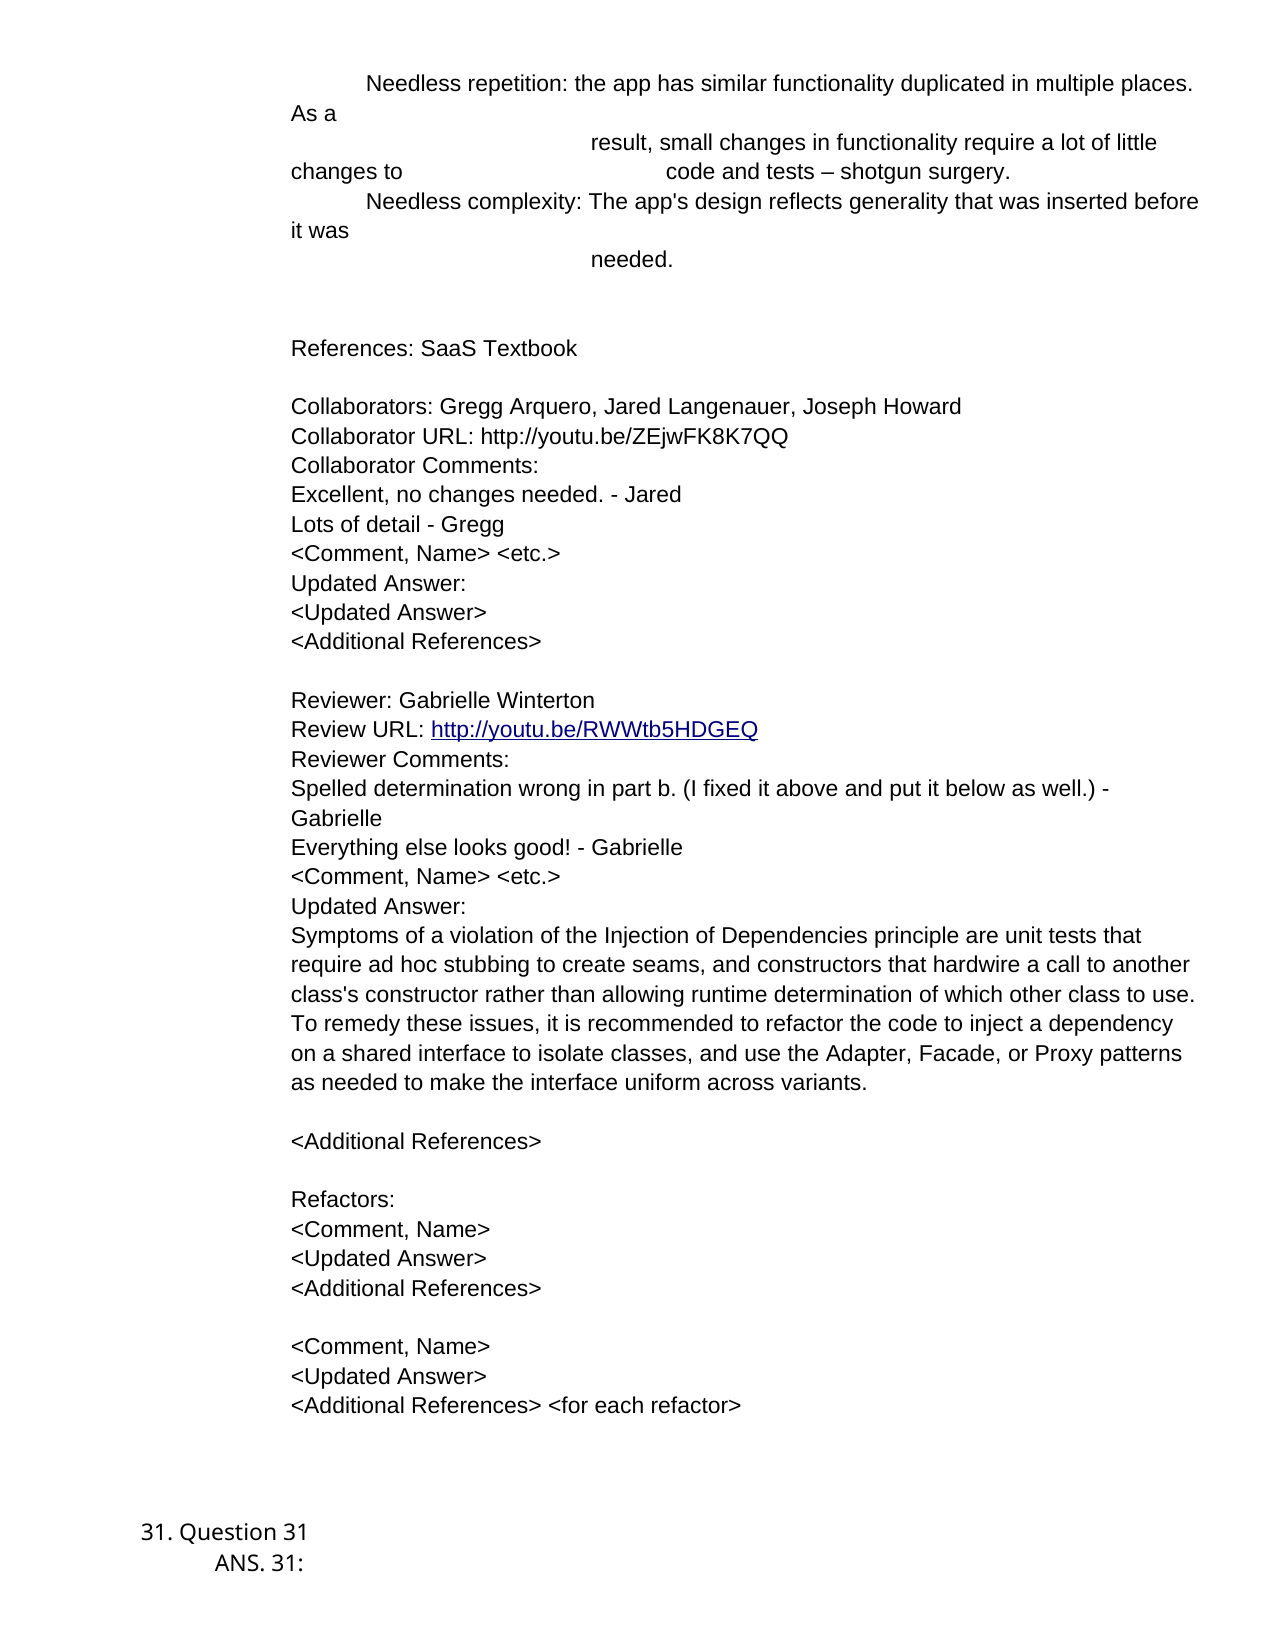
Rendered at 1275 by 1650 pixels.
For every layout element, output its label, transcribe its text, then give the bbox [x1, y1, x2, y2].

text Updated Answer: [291, 570, 1204, 596]
text <Updated Answer> [291, 1363, 1204, 1389]
text <Additional References> <for each refactor> [291, 1393, 1204, 1418]
text Everything else looks good! - Gabrielle [291, 834, 1204, 860]
text <Comment, Name> <etc.> [291, 541, 1204, 566]
text Needless repetition: the app has similar functionality duplicated in multiple places. As a [291, 71, 1204, 126]
text Updated Answer: [291, 893, 1204, 919]
text Excellent, no changes needed. - Jared [291, 482, 1204, 508]
text result, small changes in functionality require a lot of little changes to code and tests – shotgun surgery. [291, 129, 1204, 184]
text Review URL: http://youtu.be/RWWtb5HDGEQ [291, 717, 1204, 743]
text <Comment, Name> [291, 1334, 1204, 1359]
text <Updated Answer> [291, 599, 1204, 625]
text <Additional References> [291, 629, 1204, 654]
text Lots of detail - Gregg [291, 511, 1204, 537]
text <Updated Answer> [291, 1246, 1204, 1271]
text Collaborator Comments: [291, 453, 1204, 478]
text 31. Question 31 [141, 1516, 1204, 1547]
text needed. [291, 247, 1204, 273]
text <Comment, Name> [291, 1216, 1204, 1242]
text Collaborator URL: http://youtu.be/ZEjwFK8K7QQ [291, 423, 1204, 449]
text Spelled determination wrong in part b. (I fixed it above and put it below as well.) - Gabrielle [291, 776, 1204, 831]
text Reviewer Comments: [291, 746, 1204, 772]
text ANS. 31: [214, 1547, 1204, 1578]
text References: SaaS Textbook [291, 335, 1204, 361]
text <Additional References> [291, 1128, 1204, 1154]
text <Comment, Name> <etc.> [291, 864, 1204, 889]
text Collaborators: Gregg Arquero, Jared Langenauer, Joseph Howard [291, 394, 1204, 419]
text Refactors: [291, 1187, 1204, 1213]
text <Additional References> [291, 1275, 1204, 1301]
text Needless complexity: The app's design reflects generality that was inserted before it was [291, 188, 1204, 243]
text Reviewer: Gabrielle Winterton [291, 688, 1204, 713]
text Symptoms of a violation of the Injection of Dependencies principle are unit tests that require ad hoc stubbing to create seams, and constructors that hardwire a call to another class's constructor rather than allowing runtime determination of which other class to use. To remedy these issues, it is recommended to refactor the code to inject a dependency on a shared interface to isolate classes, and use the Adapter, Facade, or Proxy patterns as needed to make the interface uniform across variants. [291, 923, 1204, 1095]
